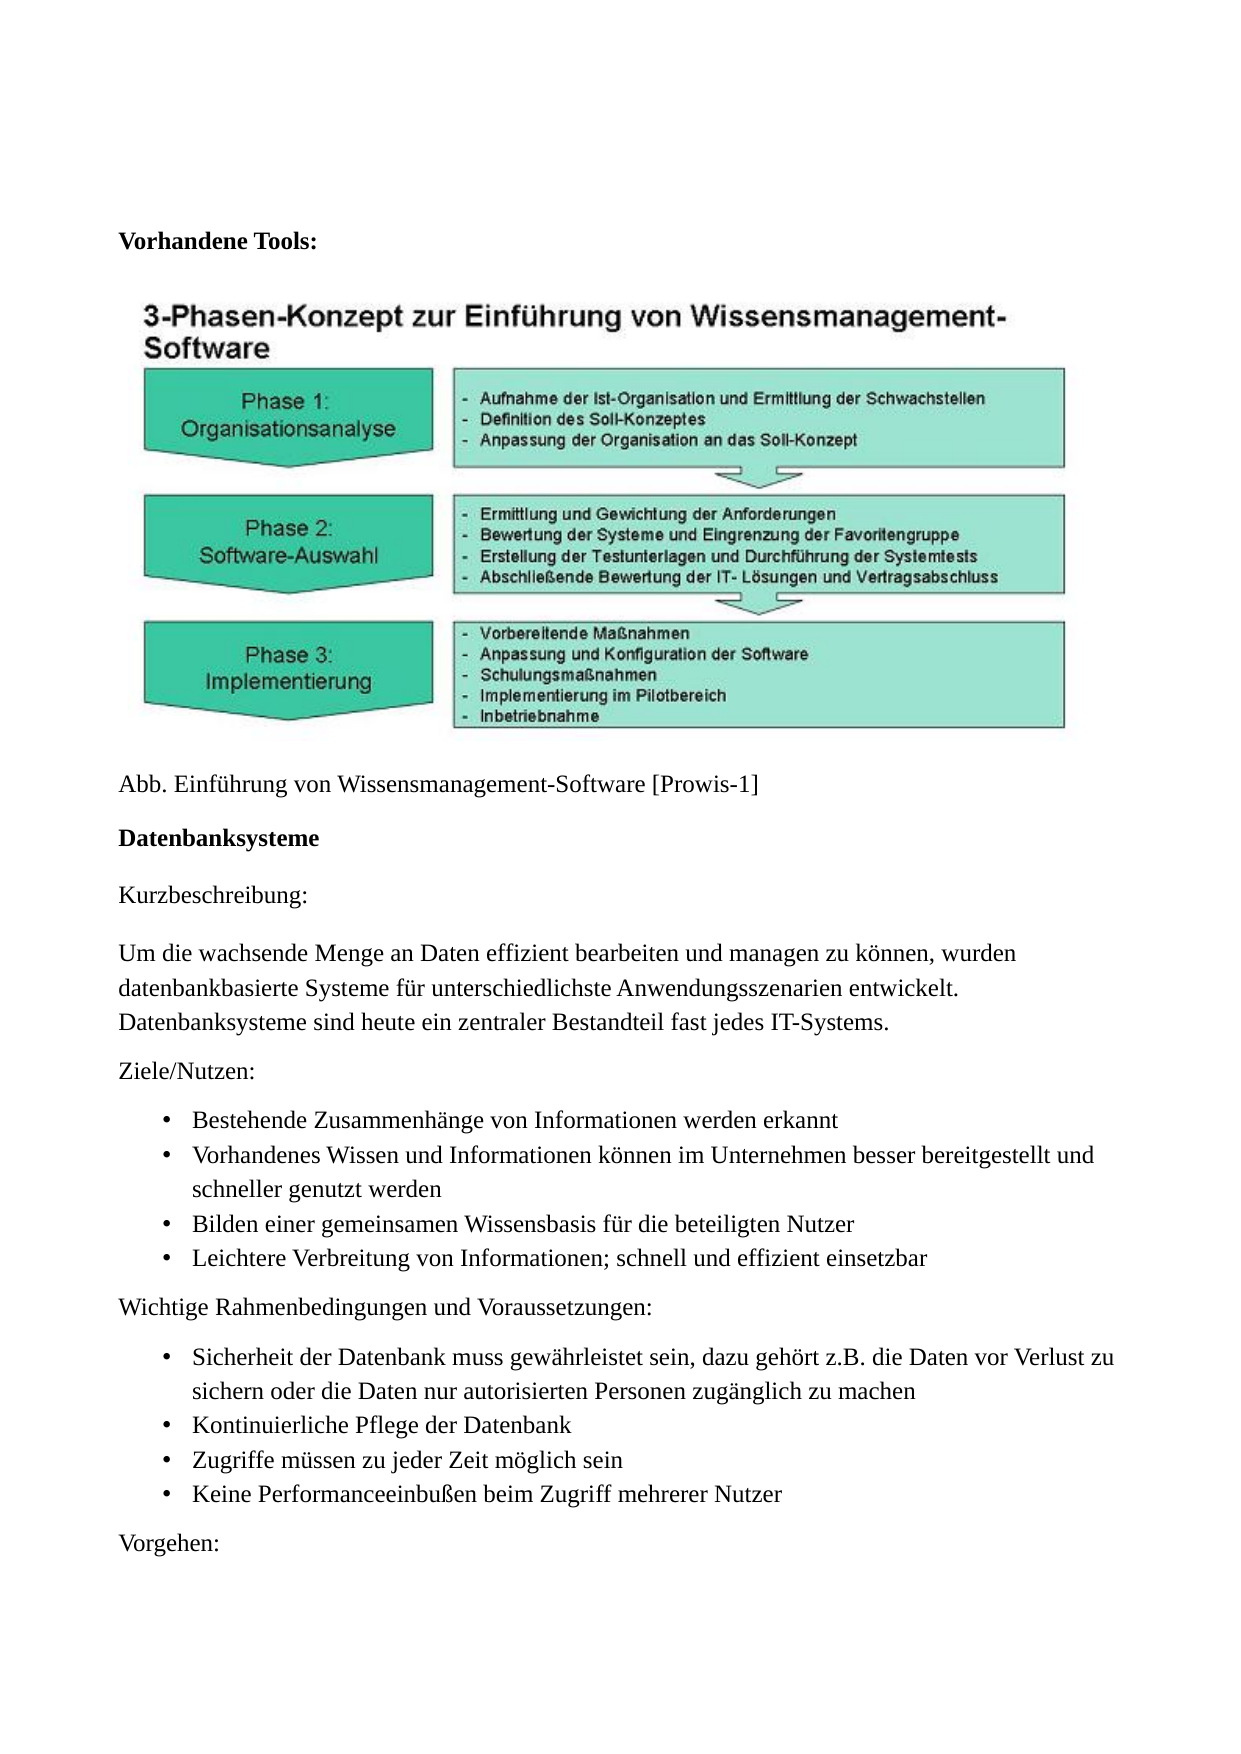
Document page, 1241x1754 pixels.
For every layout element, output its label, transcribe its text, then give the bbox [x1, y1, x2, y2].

text Kurzbeschreibung: [118, 880, 1122, 909]
text Abb. Einführung von Wissensmanagement-Software [Prowis-1] [118, 769, 1122, 798]
picture [127, 290, 1084, 741]
list Vorhandenes Wissen und Informationen können im Unternehmen besser bereitgestellt und schneller genutzt werden [162, 1140, 1122, 1203]
list Keine Performanceeinbußen beim Zugriff mehrerer Nutzer [162, 1479, 1122, 1508]
list Bilden einer gemeinsamen Wissensbasis für die beteiligten Nutzer [162, 1209, 1122, 1238]
list Zugriffe müssen zu jeder Zeit möglich sein [162, 1445, 1122, 1474]
text Vorhandene Tools: [118, 226, 1122, 254]
list Leichtere Verbreitung von Informationen; schnell und effizient einsetzbar [162, 1243, 1122, 1272]
list Kontinuierliche Pflege der Datenbank [162, 1411, 1122, 1439]
text Datenbanksysteme [118, 823, 1122, 851]
text Um die wachsende Menge an Daten effizient bearbeiten und managen zu können, wurden datenbankbasierte Systeme für unterschiedlichste Anwendungsszenarien entwickelt. Datenbanksysteme sind heute ein zentraler Bestandteil fast jedes IT-Systems. [118, 938, 1122, 1036]
text Ziele/Nutzen: [118, 1056, 1122, 1085]
list Bestehende Zusammenhänge von Informationen werden erkannt [162, 1106, 1122, 1134]
list Sicherheit der Datenbank muss gewährleistet sein, dazu gehört z.B. die Daten vor Verlust zu sichern oder die Daten nur autorisierten Personen zugänglich zu machen [162, 1342, 1122, 1405]
text Vorgehen: [118, 1528, 1122, 1557]
text Wichtige Rahmenbedingungen und Voraussetzungen: [118, 1292, 1122, 1321]
